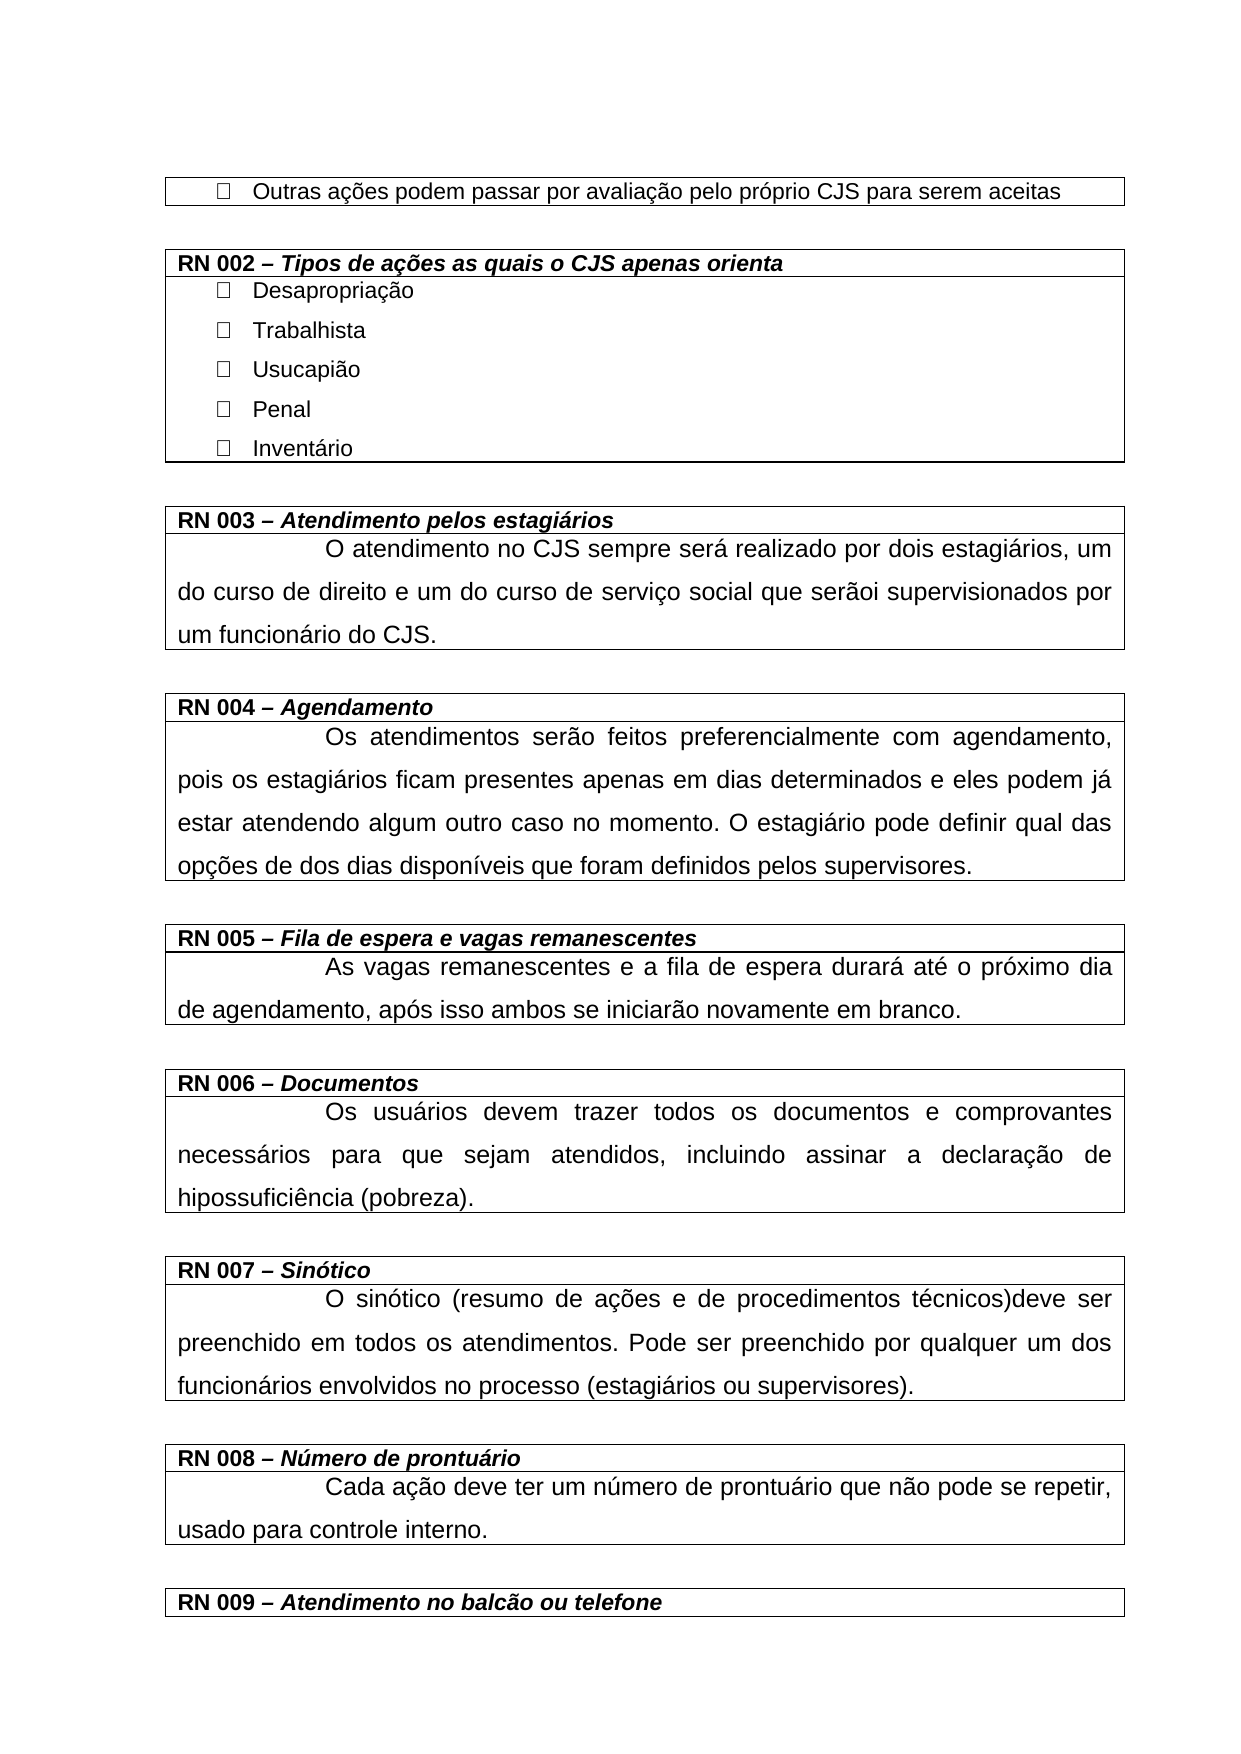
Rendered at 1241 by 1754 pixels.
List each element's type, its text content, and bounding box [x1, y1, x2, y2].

table_header RN 005 – Fila de espera e vagas remanescentes [166, 925, 1124, 951]
table_cell As vagas remanescentes e a fila de espera durará até o próximo dia de agendamento, após isso ambos se iniciarão novamente em branco. [166, 953, 1124, 1024]
table_header RN 002 – Tipos de ações as quais o CJS apenas orienta [166, 250, 1124, 276]
table_cell Os usuários devem trazer todos os documentos e comprovantes necessários para que sejam atendidos, incluindo assinar a declaração de hipossuficiência (pobreza). [166, 1097, 1124, 1212]
table_cell Desapropriação Trabalhista Usucapião Penal Inventário [166, 277, 1124, 461]
table_header RN 008 – Número de prontuário [166, 1445, 1124, 1471]
table_header RN 006 – Documentos [166, 1070, 1124, 1096]
table_cell Os atendimentos serão feitos preferencialmente com agendamento, pois os estagiários ficam presentes apenas em dias determinados e eles podem já estar atendendo algum outro caso no momento. O estagiário pode definir qual das opções de dos dias disponíveis que foram definidos pelos supervisores. [166, 722, 1124, 880]
table_cell O atendimento no CJS sempre será realizado por dois estagiários, um do curso de direito e um do curso de serviço social que serãoi supervisionados por um funcionário do CJS. [166, 534, 1124, 649]
table_header RN 004 – Agendamento [166, 694, 1124, 721]
table_header RN 003 – Atendimento pelos estagiários [166, 507, 1124, 533]
table_header RN 007 – Sinótico [166, 1257, 1124, 1283]
table_cell O sinótico (resumo de ações e de procedimentos técnicos)deve ser preenchido em todos os atendimentos. Pode ser preenchido por qualquer um dos funcionários envolvidos no processo (estagiários ou supervisores). [166, 1285, 1124, 1399]
table_header RN 009 – Atendimento no balcão ou telefone [166, 1589, 1124, 1616]
table_cell Cada ação deve ter um número de prontuário que não pode se repetir, usado para controle interno. [166, 1472, 1124, 1544]
